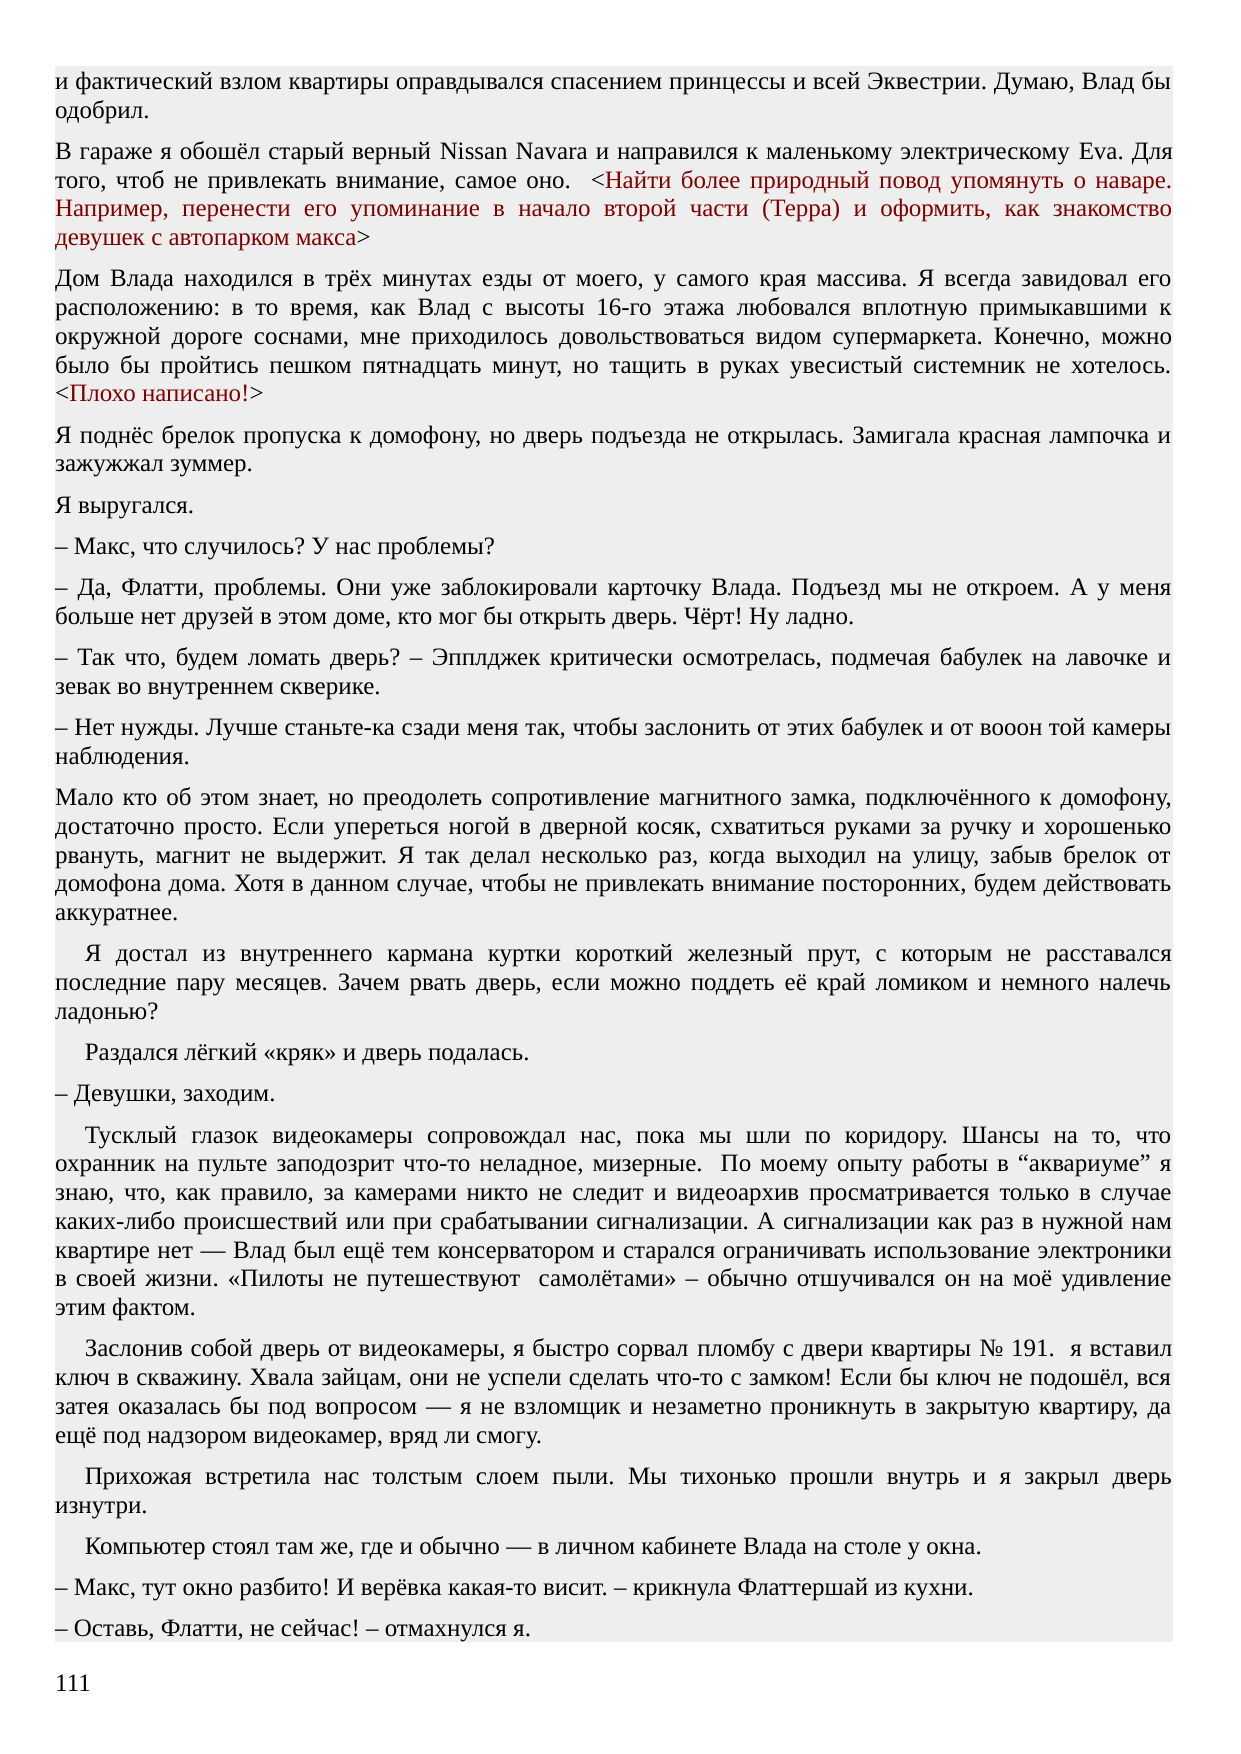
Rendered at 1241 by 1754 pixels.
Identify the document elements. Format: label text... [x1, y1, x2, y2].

text – Макс, тут окно разбито! И верёвка какая-то висит. – крикнула Флаттершай из кухни. [55, 1572, 1173, 1601]
text – Так что, будем ломать дверь? – Эпплджек критически осмотрелась, подмечая бабулек на лавочке и зевак во внутреннем скверике. [55, 642, 1173, 700]
text В гараже я обошёл старый верный Nissan Navara и направился к маленькому электрическому Eva. Для того, чтоб не привлекать внимание, самое оно. <Найти более природный повод упомянуть о наваре. Например, перенести его упоминание в начало второй части (Терра) и оформить, как знакомство девушек с автопарком макса> [55, 136, 1173, 251]
text – Девушки, заходим. [55, 1078, 1173, 1107]
text Заслонив собой дверь от видеокамеры, я быстро сорвал пломбу с двери квартиры № 191. я вставил ключ в скважину. Хвала зайцам, они не успели сделать что-то с замком! Если бы ключ не подошёл, вся затея оказалась бы под вопросом — я не взломщик и незаметно проникнуть в закрытую квартиру, да ещё под надзором видеокамер, вряд ли смогу. [55, 1333, 1173, 1448]
text Тусклый глазок видеокамеры сопровождал нас, пока мы шли по коридору. Шансы на то, что охранник на пульте заподозрит что-то неладное, мизерные. По моему опыту работы в “аквариуме” я знаю, что, как правило, за камерами никто не следит и видеоархив просматривается только в случае каких-либо происшествий или при срабатывании сигнализации. А сигнализации как раз в нужной нам квартире нет — Влад был ещё тем консерватором и старался ограничивать использование электроники в своей жизни. «Пилоты не путешествуют самолётами» – обычно отшучивался он на моё удивление этим фактом. [55, 1120, 1173, 1321]
text Дом Влада находился в трёх минутах езды от моего, у самого края массива. Я всегда завидовал его расположению: в то время, как Влад с высоты 16-го этажа любовался вплотную примыкавшими к окружной дороге соснами, мне приходилось довольствоваться видом супермаркета. Конечно, можно было бы пройтись пешком пятнадцать минут, но тащить в руках увесистый системник не хотелось. <Плохо написано!> [55, 263, 1173, 407]
text и фактический взлом квартиры оправдывался спасением принцессы и всей Эквестрии. Думаю, Влад бы одобрил. [55, 66, 1173, 123]
text Я выругался. [55, 490, 1173, 518]
text Я поднёс брелок пропуска к домофону, но дверь подъезда не открылась. Замигала красная лампочка и зажужжал зуммер. [55, 420, 1173, 477]
text – Нет нужды. Лучше станьте-ка сзади меня так, чтобы заслонить от этих бабулек и от вооон той камеры наблюдения. [55, 712, 1173, 770]
text Компьютер стоял там же, где и обычно — в личном кабинете Влада на столе у окна. [55, 1531, 1173, 1560]
text – Да, Флатти, проблемы. Они уже заблокировали карточку Влада. Подъезд мы не откроем. А у меня больше нет друзей в этом доме, кто мог бы открыть дверь. Чёрт! Ну ладно. [55, 572, 1173, 630]
list Мало кто об этом знает, но преодолеть сопротивление магнитного замка, подключённого к домофону, достаточно просто. Если упереться ногой в дверной косяк, схватиться руками за ручку и хорошенько рвануть, магнит не выдержит. Я так делал несколько раз, когда выходил на улицу, забыв брелок от домофона дома. Хотя в данном случае, чтобы не привлекать внимание посторонних, будем действовать аккуратнее. [55, 782, 1173, 926]
text Прихожая встретила нас толстым слоем пыли. Мы тихонько прошли внутрь и я закрыл дверь изнутри. [55, 1461, 1173, 1518]
text Раздался лёгкий «кряк» и дверь подалась. [55, 1037, 1173, 1066]
text – Макс, что случилось? У нас проблемы? [55, 531, 1173, 560]
text – Оставь, Флатти, не сейчас! – отмахнулся я. [55, 1613, 1173, 1642]
text Я достал из внутреннего кармана куртки короткий железный прут, с которым не расставался последние пару месяцев. Зачем рвать дверь, если можно поддеть её край ломиком и немного налечь ладонью? [55, 938, 1173, 1025]
